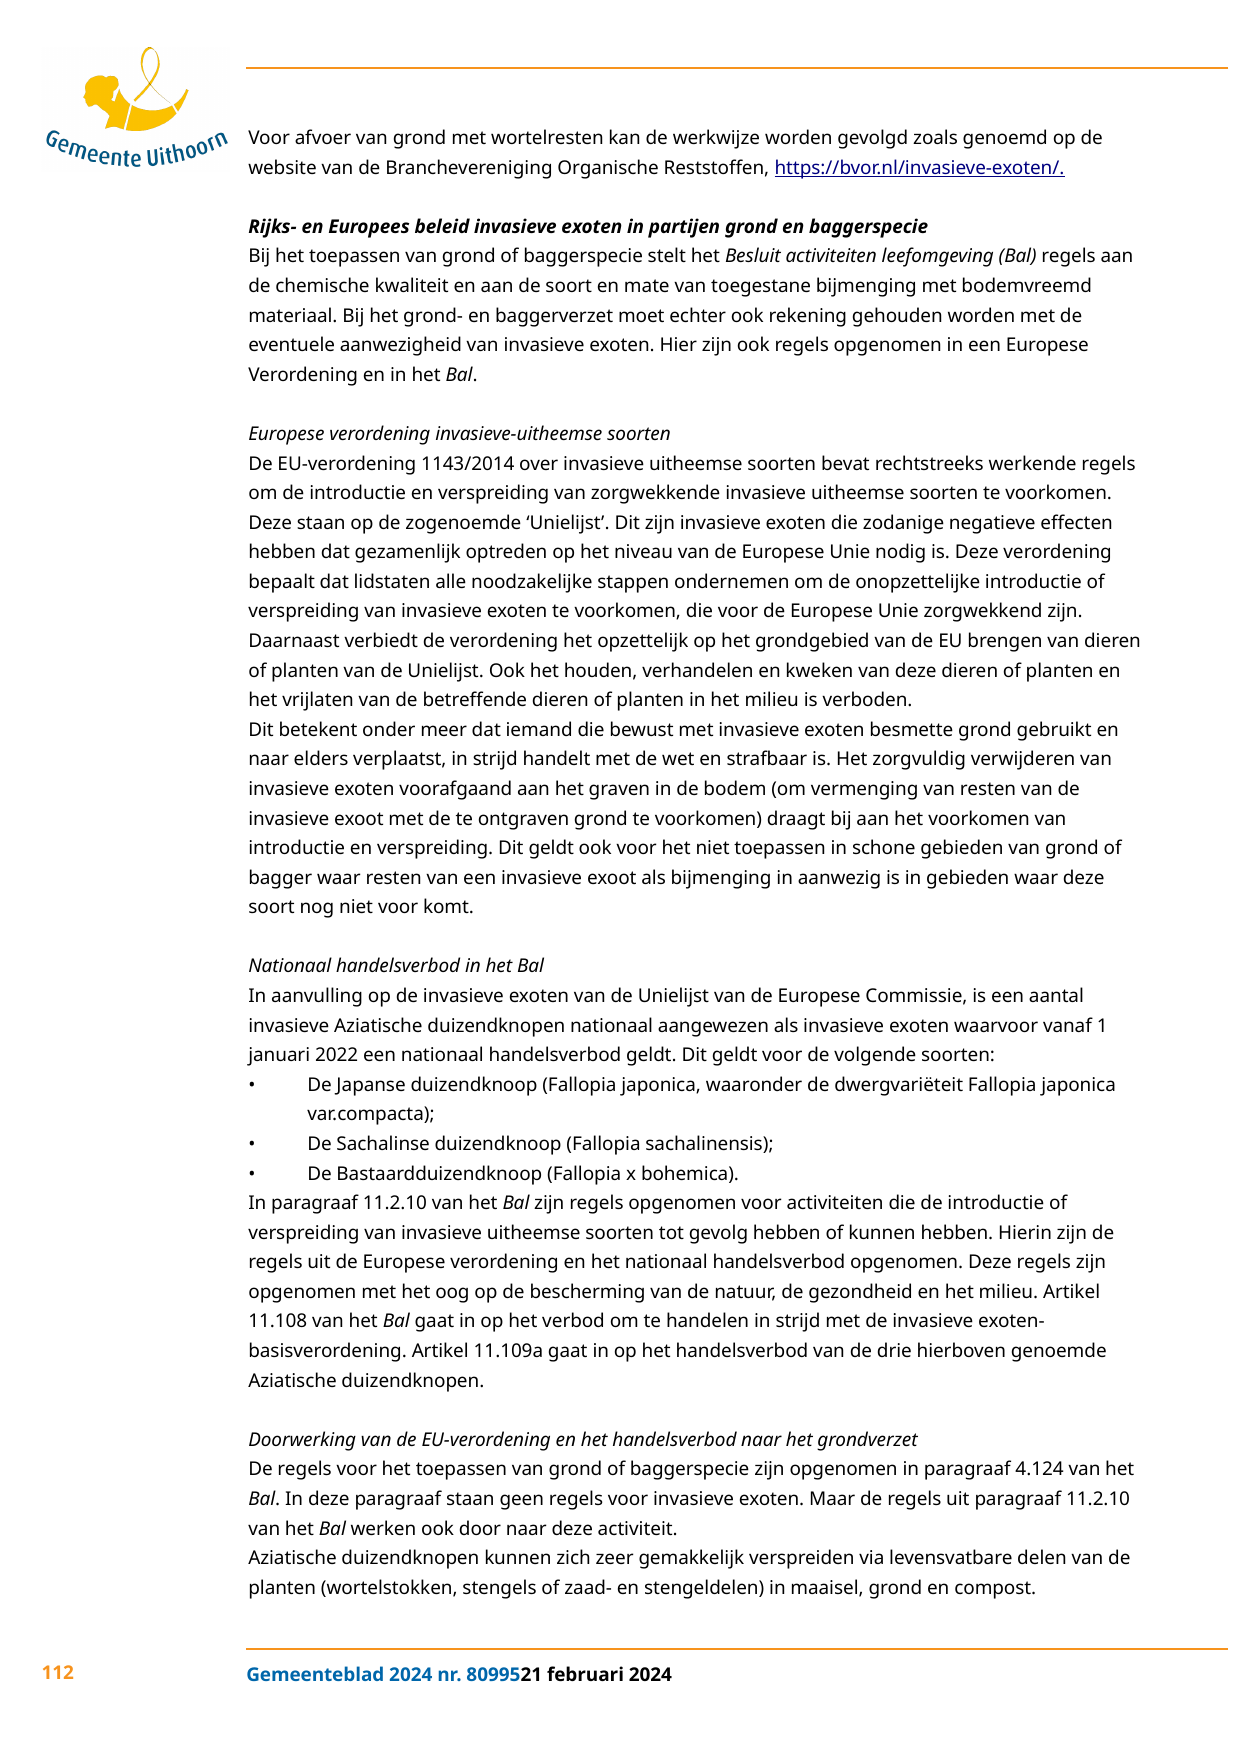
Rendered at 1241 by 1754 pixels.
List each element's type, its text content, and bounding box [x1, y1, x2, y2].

text Aziatische duizendknopen kunnen zich zeer gemakkelijk verspreiden via levensvatbare delen van de planten (wortelstokken, stengels of zaad- en stengeldelen) in maaisel, grond en compost. [248, 1544, 1152, 1600]
text De regels voor het toepassen van grond of baggerspecie zijn opgenomen in paragraaf 4.124 van het Bal. In deze paragraaf staan geen regels voor invasieve exoten. Maar de regels uit paragraaf 11.2.10 van het Bal werken ook door naar deze activiteit. [248, 1456, 1152, 1541]
text Nationaal handelsverbod in het Bal [248, 953, 1152, 978]
text Bij het toepassen van grond of baggerspecie stelt het Besluit activiteiten leefomgeving (Bal) regels aan de chemische kwaliteit en aan de soort en mate van toegestane bijmenging met bodemvreemd materiaal. Bij het grond- en baggerverzet moet echter ook rekening gehouden worden met de eventuele aanwezigheid van invasieve exoten. Hier zijn ook regels opgenomen in een Europese Verordening en in het Bal. [248, 243, 1152, 387]
list De Sachalinse duizendknoop (Fallopia sachalinensis); [248, 1130, 1152, 1156]
text Voor afvoer van grond met wortelresten kan de werkwijze worden gevolgd zoals genoemd op de website van de Branchevereniging Organische Reststoffen, https://bvor.nl/invasieve-exoten/. [248, 124, 1152, 180]
text Dit betekent onder meer dat iemand die bewust met invasieve exoten besmette grond gebruikt en naar elders verplaatst, in strijd handelt met de wet en strafbaar is. Het zorgvuldig verwijderen van invasieve exoten voorafgaand aan het graven in de bodem (om vermenging van resten van de invasieve exoot met de te ontgraven grond te voorkomen) draagt bij aan het voorkomen van introductie en verspreiding. Dit geldt ook voor het niet toepassen in schone gebieden van grond of bagger waar resten van een invasieve exoot als bijmenging in aanwezig is in gebieden waar deze soort nog niet voor komt. [248, 716, 1152, 919]
list De Bastaardduizendknoop (Fallopia x bohemica). [248, 1160, 1152, 1186]
list De Japanse duizendknoop (Fallopia japonica, waaronder de dwergvariëteit Fallopia japonica var.compacta); [248, 1071, 1152, 1126]
picture [41, 47, 231, 172]
text Rijks- en Europees beleid invasieve exoten in partijen grond en baggerspecie [248, 213, 1152, 239]
text In paragraaf 11.2.10 van het Bal zijn regels opgenomen voor activiteiten die de introductie of verspreiding van invasieve uitheemse soorten tot gevolg hebben of kunnen hebben. Hierin zijn de regels uit de Europese verordening en het nationaal handelsverbod opgenomen. Deze regels zijn opgenomen met het oog op de bescherming van de natuur, de gezondheid en het milieu. Artikel 11.108 van het Bal gaat in op het verbod om te handelen in strijd met de invasieve exoten-basisverordening. Artikel 11.109a gaat in op het handelsverbod van de drie hierboven genoemde Aziatische duizendknopen. [248, 1189, 1152, 1393]
text In aanvulling op de invasieve exoten van de Unielijst van de Europese Commissie, is een aantal invasieve Aziatische duizendknopen nationaal aangewezen als invasieve exoten waarvoor vanaf 1 januari 2022 een nationaal handelsverbod geldt. Dit geldt voor de volgende soorten: [248, 982, 1152, 1067]
text De EU-verordening 1143/2014 over invasieve uitheemse soorten bevat rechtstreeks werkende regels om de introductie en verspreiding van zorgwekkende invasieve uitheemse soorten te voorkomen. Deze staan op de zogenoemde ‘Unielijst’. Dit zijn invasieve exoten die zodanige negatieve effecten hebben dat gezamenlijk optreden op het niveau van de Europese Unie nodig is. Deze verordening bepaalt dat lidstaten alle noodzakelijke stappen ondernemen om de onopzettelijke introductie of verspreiding van invasieve exoten te voorkomen, die voor de Europese Unie zorgwekkend zijn. Daarnaast verbiedt de verordening het opzettelijk op het grondgebied van de EU brengen van dieren of planten van de Unielijst. Ook het houden, verhandelen en kweken van deze dieren of planten en het vrijlaten van de betreffende dieren of planten in het milieu is verboden. [248, 450, 1152, 712]
text Europese verordening invasieve-uitheemse soorten [248, 420, 1152, 446]
text Doorwerking van de EU-verordening en het handelsverbod naar het grondverzet [248, 1426, 1152, 1452]
